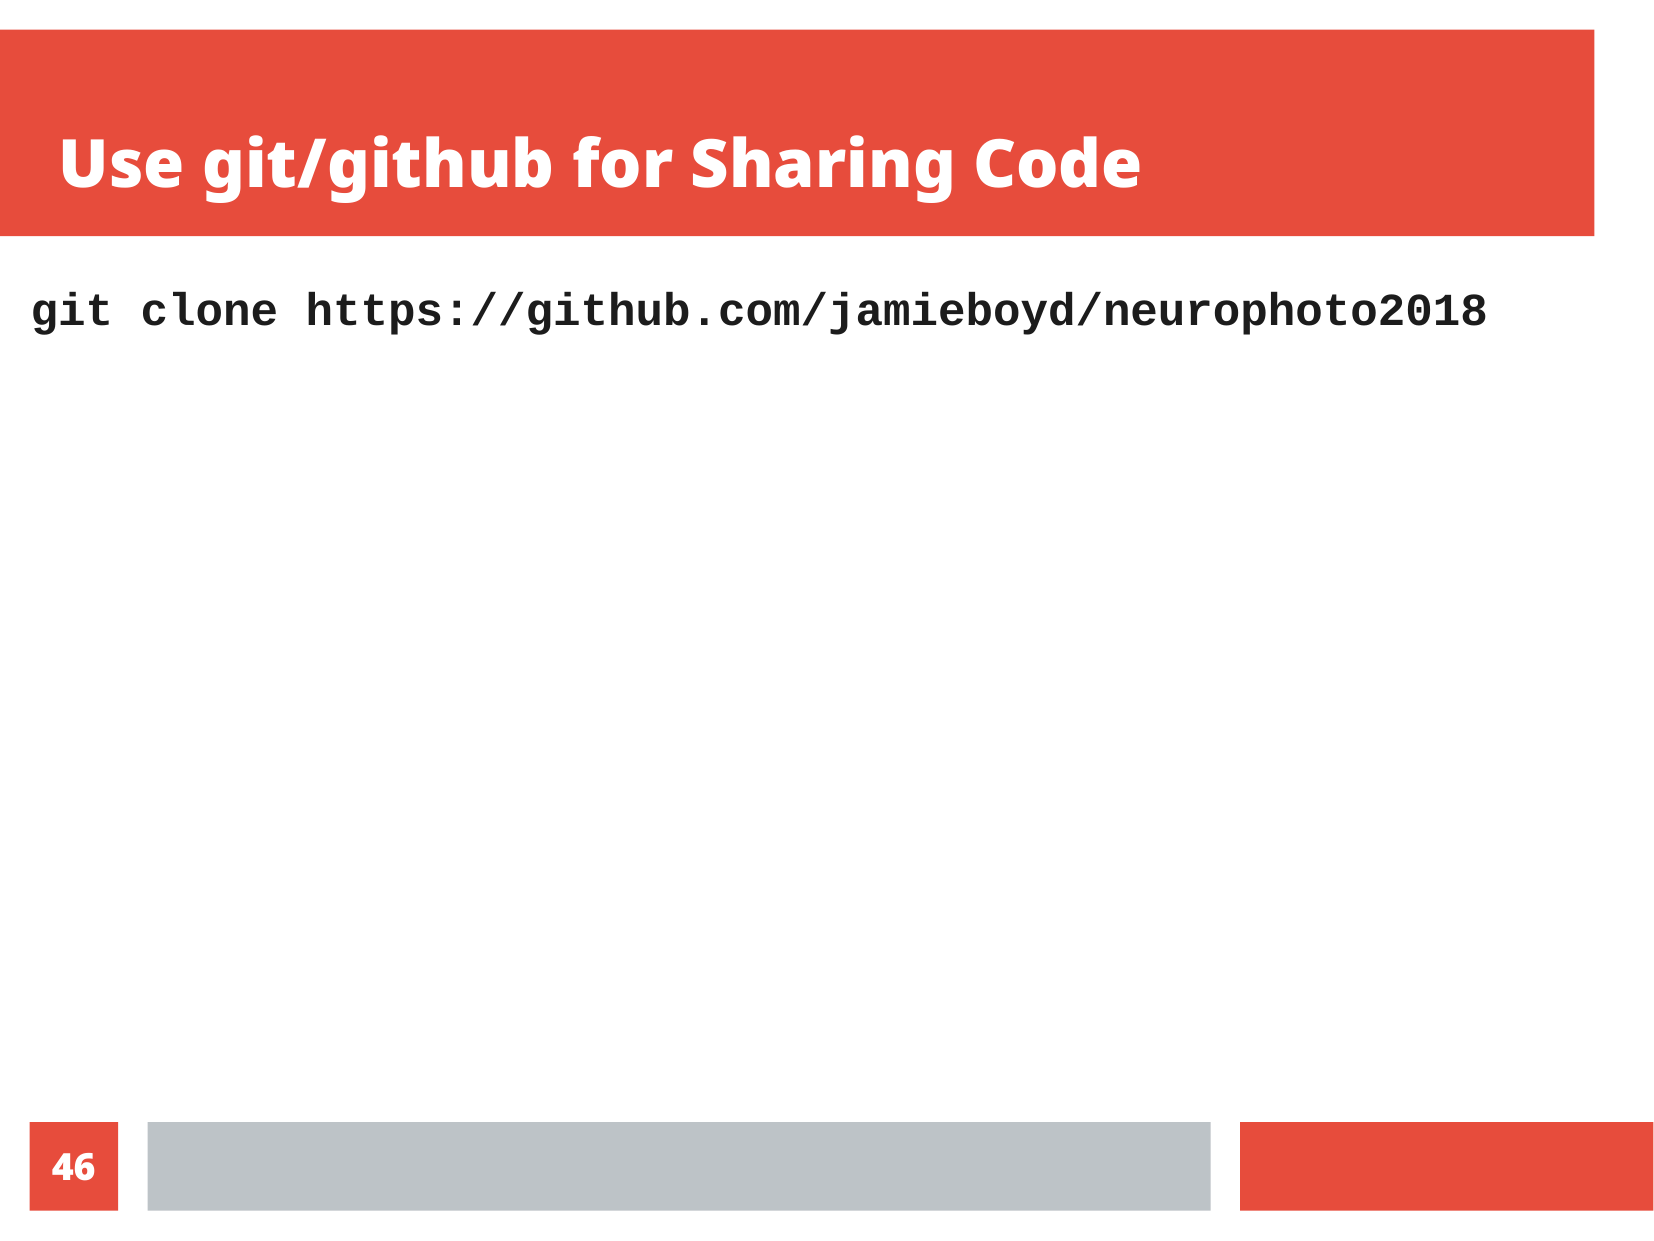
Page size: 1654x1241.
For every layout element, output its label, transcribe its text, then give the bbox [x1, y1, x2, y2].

list git clone https://github.com/jamieboyd/neurophoto2018 [30, 287, 1537, 1056]
title Use git/github for Sharing Code [59, 59, 1595, 207]
